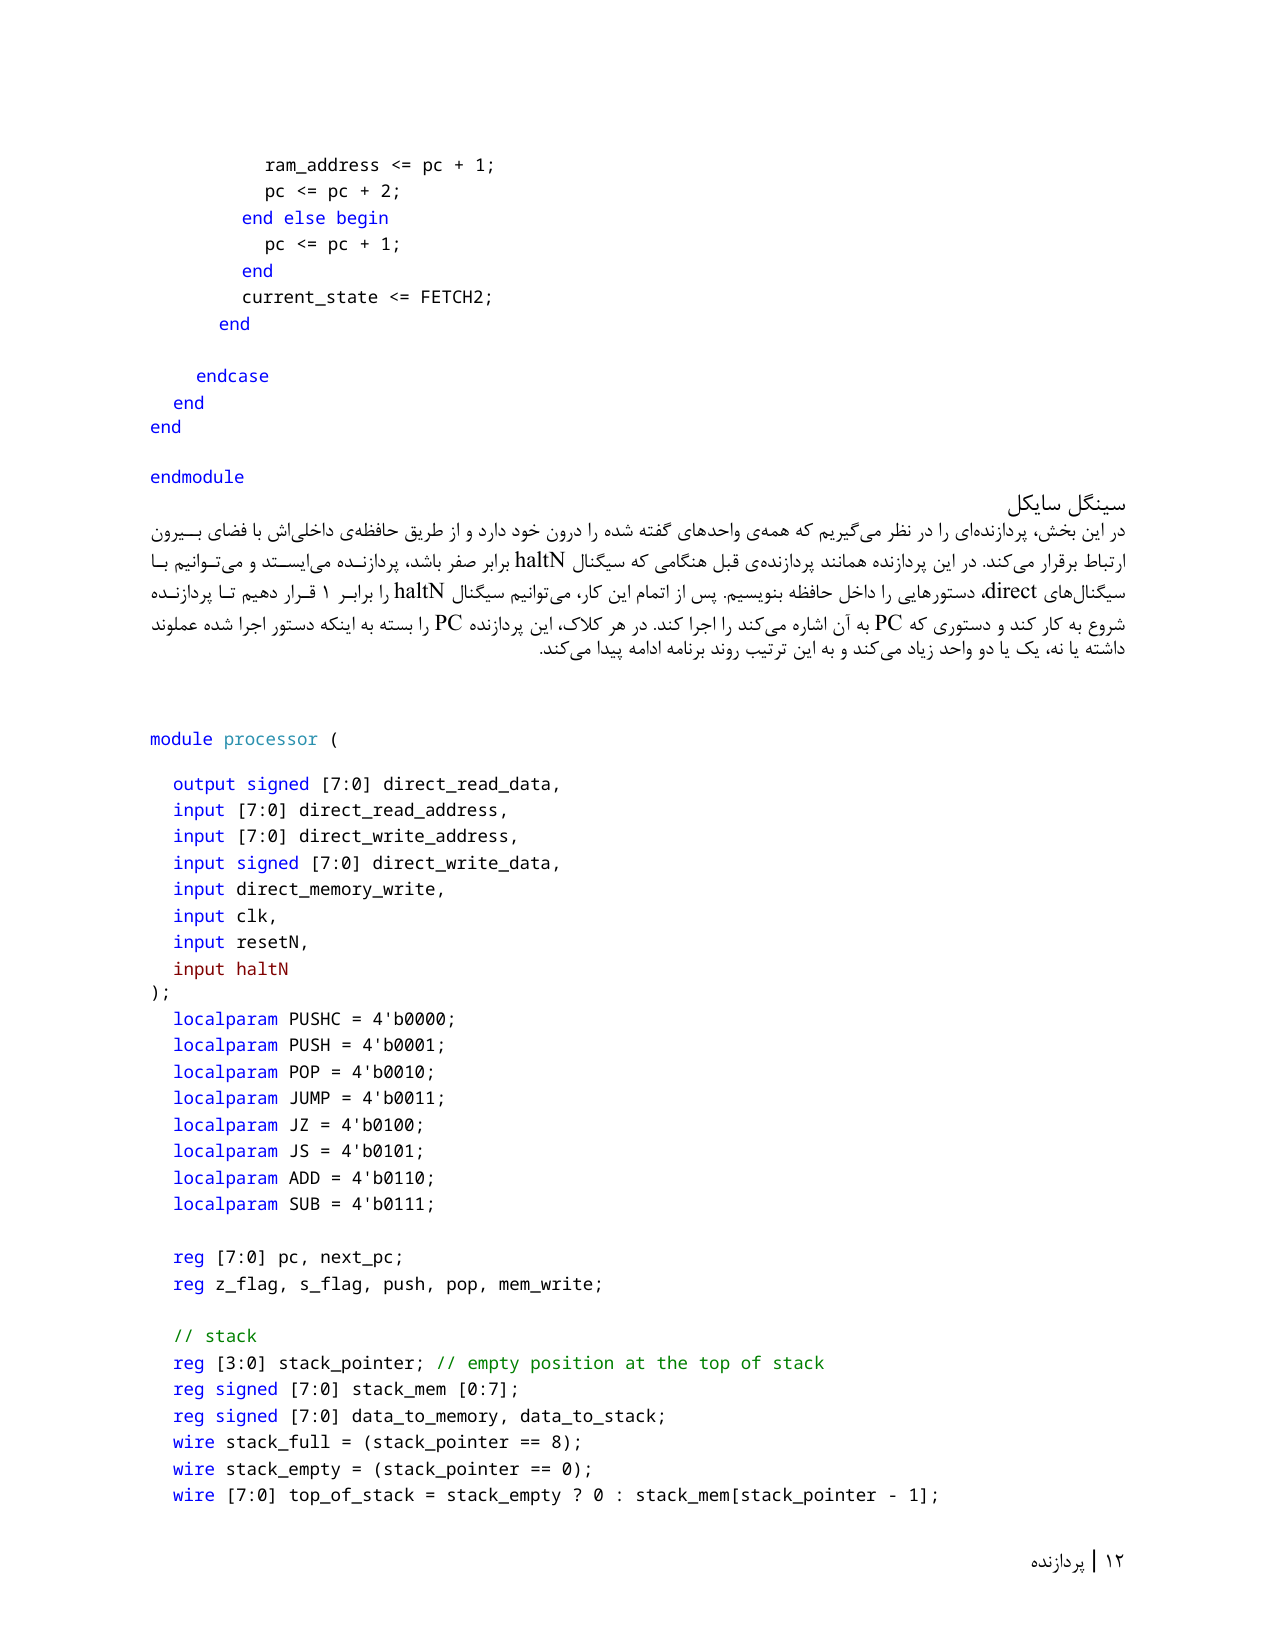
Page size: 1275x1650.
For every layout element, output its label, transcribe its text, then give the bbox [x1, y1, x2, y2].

text reg signed [7:0] data_to_memory, data_to_stack; [150, 1401, 1125, 1427]
text // stack [150, 1321, 1125, 1348]
text endcase [150, 362, 1125, 388]
text input haltN [150, 954, 1125, 980]
text pc <= pc + 2; [150, 176, 1125, 203]
text input [7:0] direct_write_address, [150, 821, 1125, 848]
text reg signed [7:0] stack_mem [0:7]; [150, 1374, 1125, 1401]
text input [7:0] direct_read_address, [150, 795, 1125, 821]
text pc <= pc + 1; [150, 229, 1125, 256]
text module processor ( [150, 726, 1125, 750]
text localparam PUSH = 4'b0001; [150, 1031, 1125, 1057]
text localparam JZ = 4'b0100; [150, 1110, 1125, 1136]
text end [150, 256, 1125, 282]
text wire [7:0] top_of_stack = stack_empty ? 0 : stack_mem[stack_pointer - 1]; [150, 1480, 1125, 1507]
text ram_address <= pc + 1; [150, 150, 1125, 176]
text reg [7:0] pc, next_pc; [150, 1242, 1125, 1268]
text input resetN, [150, 927, 1125, 954]
text ); [150, 980, 1125, 1004]
text localparam ADD = 4'b0110; [150, 1163, 1125, 1189]
text end [150, 309, 1125, 335]
text localparam JS = 4'b0101; [150, 1136, 1125, 1163]
text input clk, [150, 901, 1125, 927]
text wire stack_full = (stack_pointer == 8); [150, 1427, 1125, 1454]
text input signed [7:0] direct_write_data, [150, 848, 1125, 874]
text current_state <= FETCH2; [150, 282, 1125, 309]
text localparam POP = 4'b0010; [150, 1057, 1125, 1083]
text wire stack_empty = (stack_pointer == 0); [150, 1454, 1125, 1480]
text input direct_memory_write, [150, 874, 1125, 901]
subtitle سینگل سایکل [150, 493, 1125, 520]
text در این بخش، پردازنده‌ای را در نظر می‌گیریم که همه‌ی واحد‌های گفته شده را درون خود دارد و از طریق حافظه‌ی داخلی‌اش با فضای بیرون ارتباط برقرار می‌کند. در این پردازنده همانند پردازنده‌ی قبل هنگامی که سیگنال haltN برابر صفر باشد، پردازنده می‌ایستد و می‌توانیم با سیگنال‌های direct، دستور‌هایی را داخل حافظه بنویسیم. پس از اتمام این کار، می‌توانیم سیگنال haltN را برابر ۱ قرار دهیم تا پردازنده شروع به کار کند و دستوری که PC به آن اشاره می‌کند را اجرا کند. در هر کلاک، این پردازنده PC را بسته به اینکه دستور اجرا شده عملوند داشته یا نه، یک یا دو واحد زیاد می‌کند و به این ترتیب روند برنامه ادامه پیدا می‌کند. [150, 522, 1125, 663]
text end [150, 414, 1125, 438]
text output signed [7:0] direct_read_data, [150, 768, 1125, 795]
text localparam JUMP = 4'b0011; [150, 1083, 1125, 1110]
text reg [3:0] stack_pointer; // empty position at the top of stack [150, 1348, 1125, 1374]
text end [150, 388, 1125, 414]
text reg z_flag, s_flag, push, pop, mem_write; [150, 1268, 1125, 1295]
text endmodule [150, 465, 1125, 488]
text end else begin [150, 203, 1125, 229]
text localparam PUSHC = 4'b0000; [150, 1004, 1125, 1031]
text localparam SUB = 4'b0111; [150, 1189, 1125, 1216]
